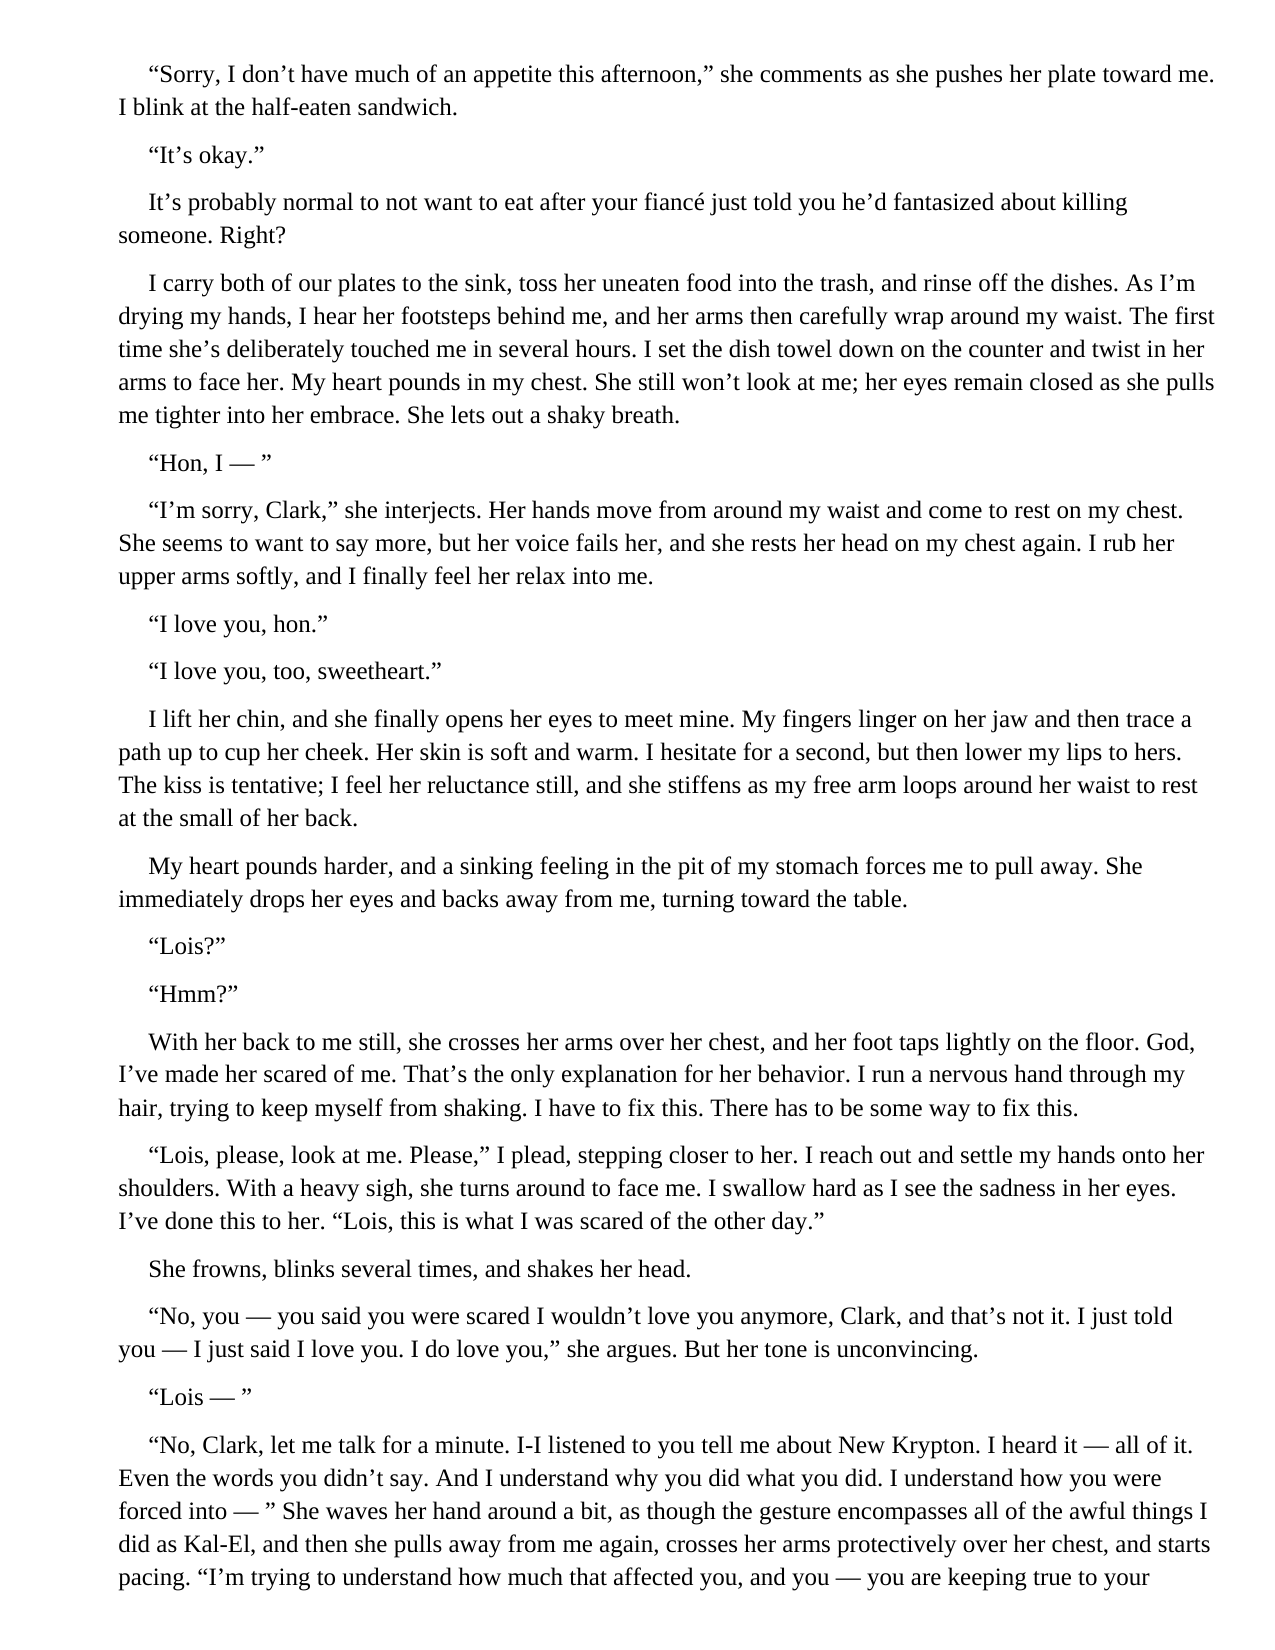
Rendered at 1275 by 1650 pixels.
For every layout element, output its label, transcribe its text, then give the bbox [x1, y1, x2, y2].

text “No, Clark, let me talk for a minute. I-I listened to you tell me about New Krypton. I heard it — all of it. Even the words you didn’t say. And I understand why you did what you did. I understand how you were forced into — ” She waves her hand around a bit, as though the gesture encompasses all of the awful things I did as Kal-El, and then she pulls away from me again, crosses her arms protectively over her chest, and starts pacing. “I’m trying to understand how much that affected you, and you — you are keeping true to your [118, 1430, 1216, 1591]
text I lift her chin, and she finally opens her eyes to meet mine. My fingers linger on her jaw and then trace a path up to cup her cheek. Her skin is soft and warm. I hesitate for a second, but then lower my lips to hers. The kiss is tentative; I feel her reluctance still, and she stiffens as my free arm loops around her waist to rest at the small of her back. [118, 704, 1216, 832]
text “I love you, hon.” [118, 609, 1216, 638]
text “No, you — you said you were scared I wouldn’t love you anymore, Clark, and that’s not it. I just told you — I just said I love you. I do love you,” she argues. But her tone is unconvincing. [118, 1301, 1216, 1363]
text “Hmm?” [118, 979, 1216, 1008]
text She frowns, blinks several times, and shakes her head. [118, 1254, 1216, 1283]
text “It’s okay.” [118, 140, 1216, 168]
text “Lois, please, look at me. Please,” I plead, stepping closer to her. I reach out and settle my hands onto her shoulders. With a heavy sigh, she turns around to face me. I swallow hard as I see the sadness in her eyes. I’ve done this to her. “Lois, this is what I was scared of the other day.” [118, 1140, 1216, 1235]
text I carry both of our plates to the sink, toss her uneaten food into the trash, and rinse off the dishes. As I’m drying my hands, I hear her footsteps behind me, and her arms then carefully wrap around my waist. The first time she’s deliberately touched me in several hours. I set the dish towel down on the counter and twist in her arms to face her. My heart pounds in my chest. She still won’t look at me; her eyes remain closed as she pulls me tighter into her embrace. She lets out a shaky breath. [118, 268, 1216, 429]
text With her back to me still, she crosses her arms over her chest, and her foot taps lightly on the floor. God, I’ve made her scared of me. That’s the only explanation for her behavior. I run a nervous hand through my hair, trying to keep myself from shaking. I have to fix this. There has to be some way to fix this. [118, 1027, 1216, 1121]
text “Hon, I — ” [118, 448, 1216, 476]
text “I love you, too, sweetheart.” [118, 656, 1216, 685]
text My heart pounds harder, and a sinking feeling in the pit of my stomach forces me to pull away. She immediately drops her eyes and backs away from me, turning toward the table. [118, 851, 1216, 912]
text It’s probably normal to not want to eat after your fiancé just told you he’d fantasized about killing someone. Right? [118, 187, 1216, 249]
text “Sorry, I don’t have much of an appetite this afternoon,” she comments as she pushes her plate toward me. I blink at the half-eaten sandwich. [118, 59, 1216, 121]
text “Lois — ” [118, 1382, 1216, 1411]
text “I’m sorry, Clark,” she interjects. Her hands move from around my waist and come to rest on my chest. She seems to want to say more, but her voice fails her, and she rests her head on my chest again. I rub her upper arms softly, and I finally feel her relax into me. [118, 495, 1216, 590]
text “Lois?” [118, 931, 1216, 960]
